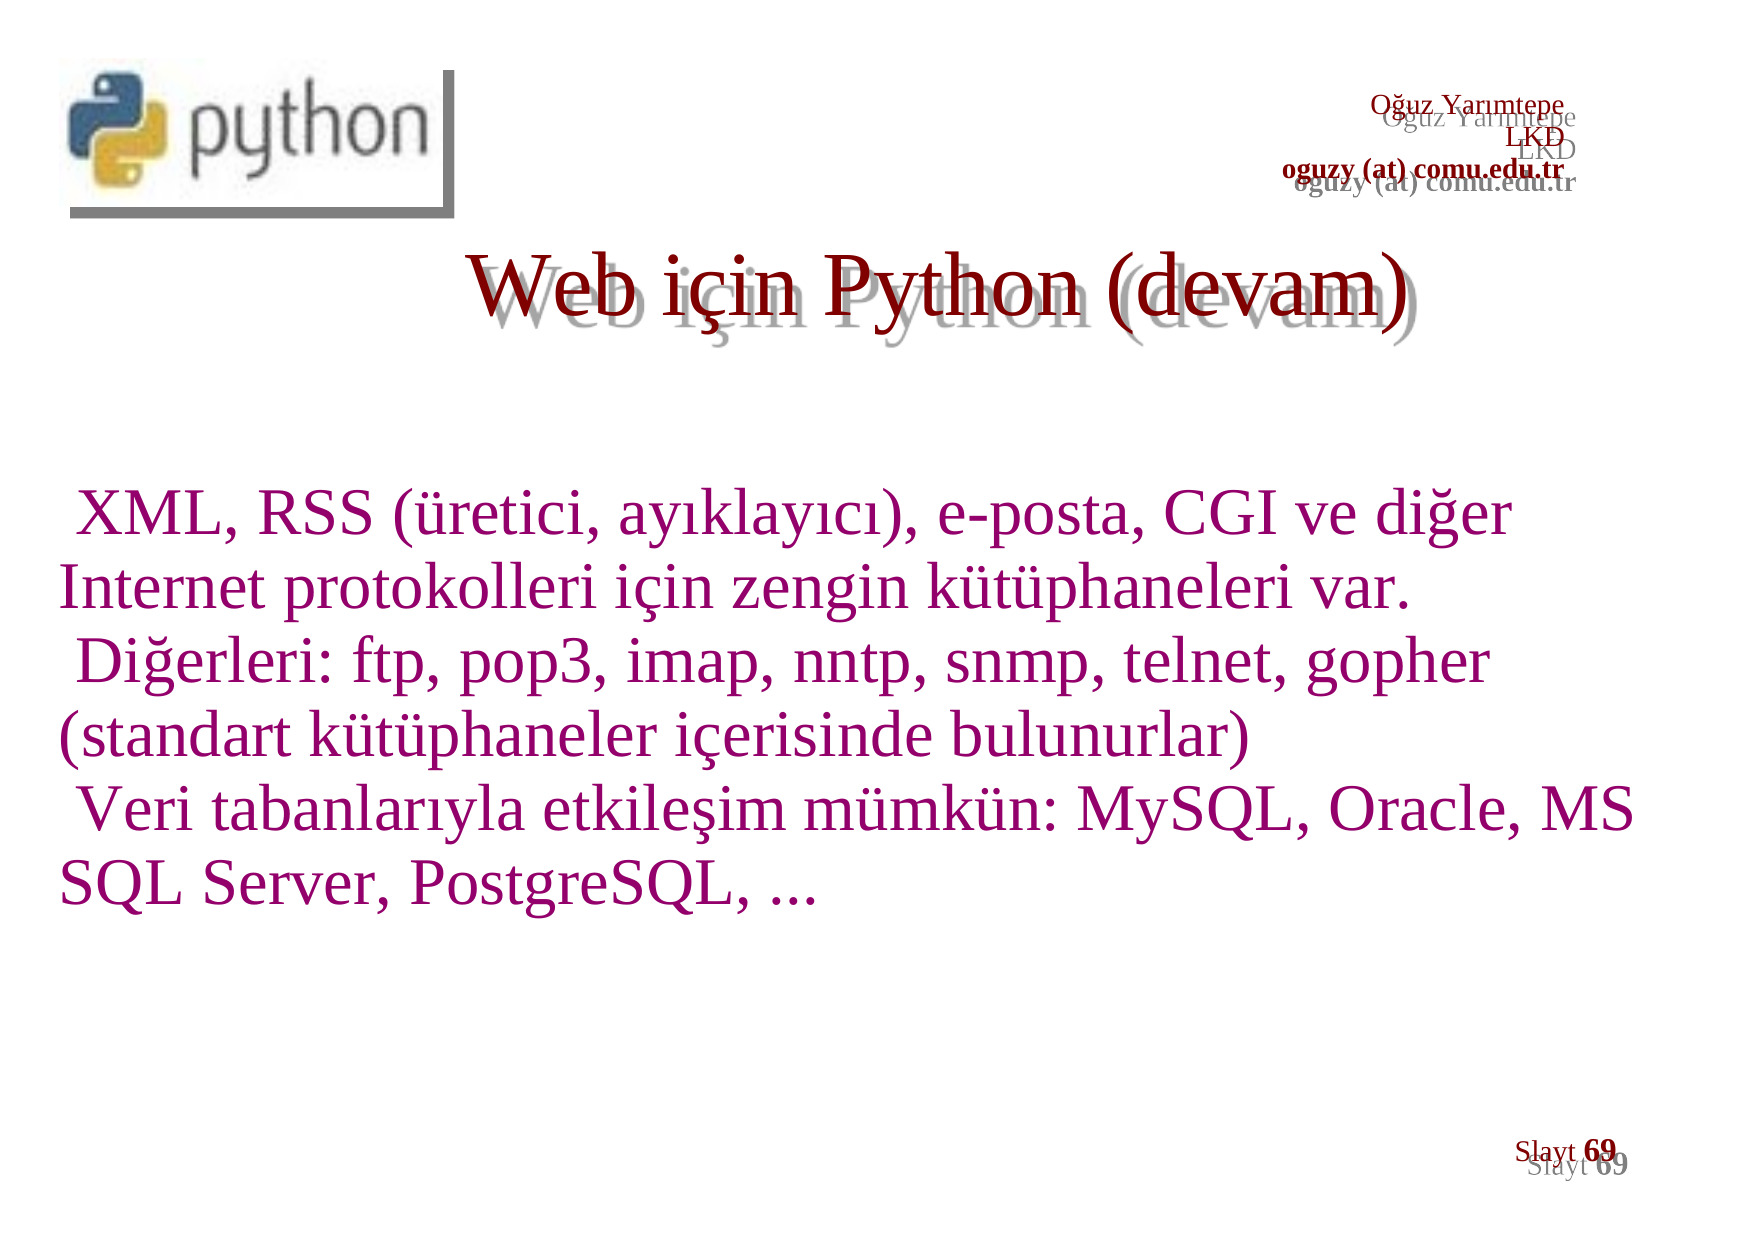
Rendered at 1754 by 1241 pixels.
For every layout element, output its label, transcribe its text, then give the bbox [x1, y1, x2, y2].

picture [59, 58, 443, 207]
subtitle XML, RSS (üretici, ayıklayıcı), e-posta, CGI ve diğer Internet protokolleri için zengin kütüphaneleri var. Diğerleri: ftp, pop3, imap, nntp, snmp, telnet, gopher (standart kütüphaneler içerisinde bulunurlar) Veri tabanlarıyla etkileşim mümkün: MySQL, Oracle, MS SQL Server, PostgreSQL, ... [59, 360, 1695, 1034]
title Web için Python (devam) [194, 214, 1684, 355]
